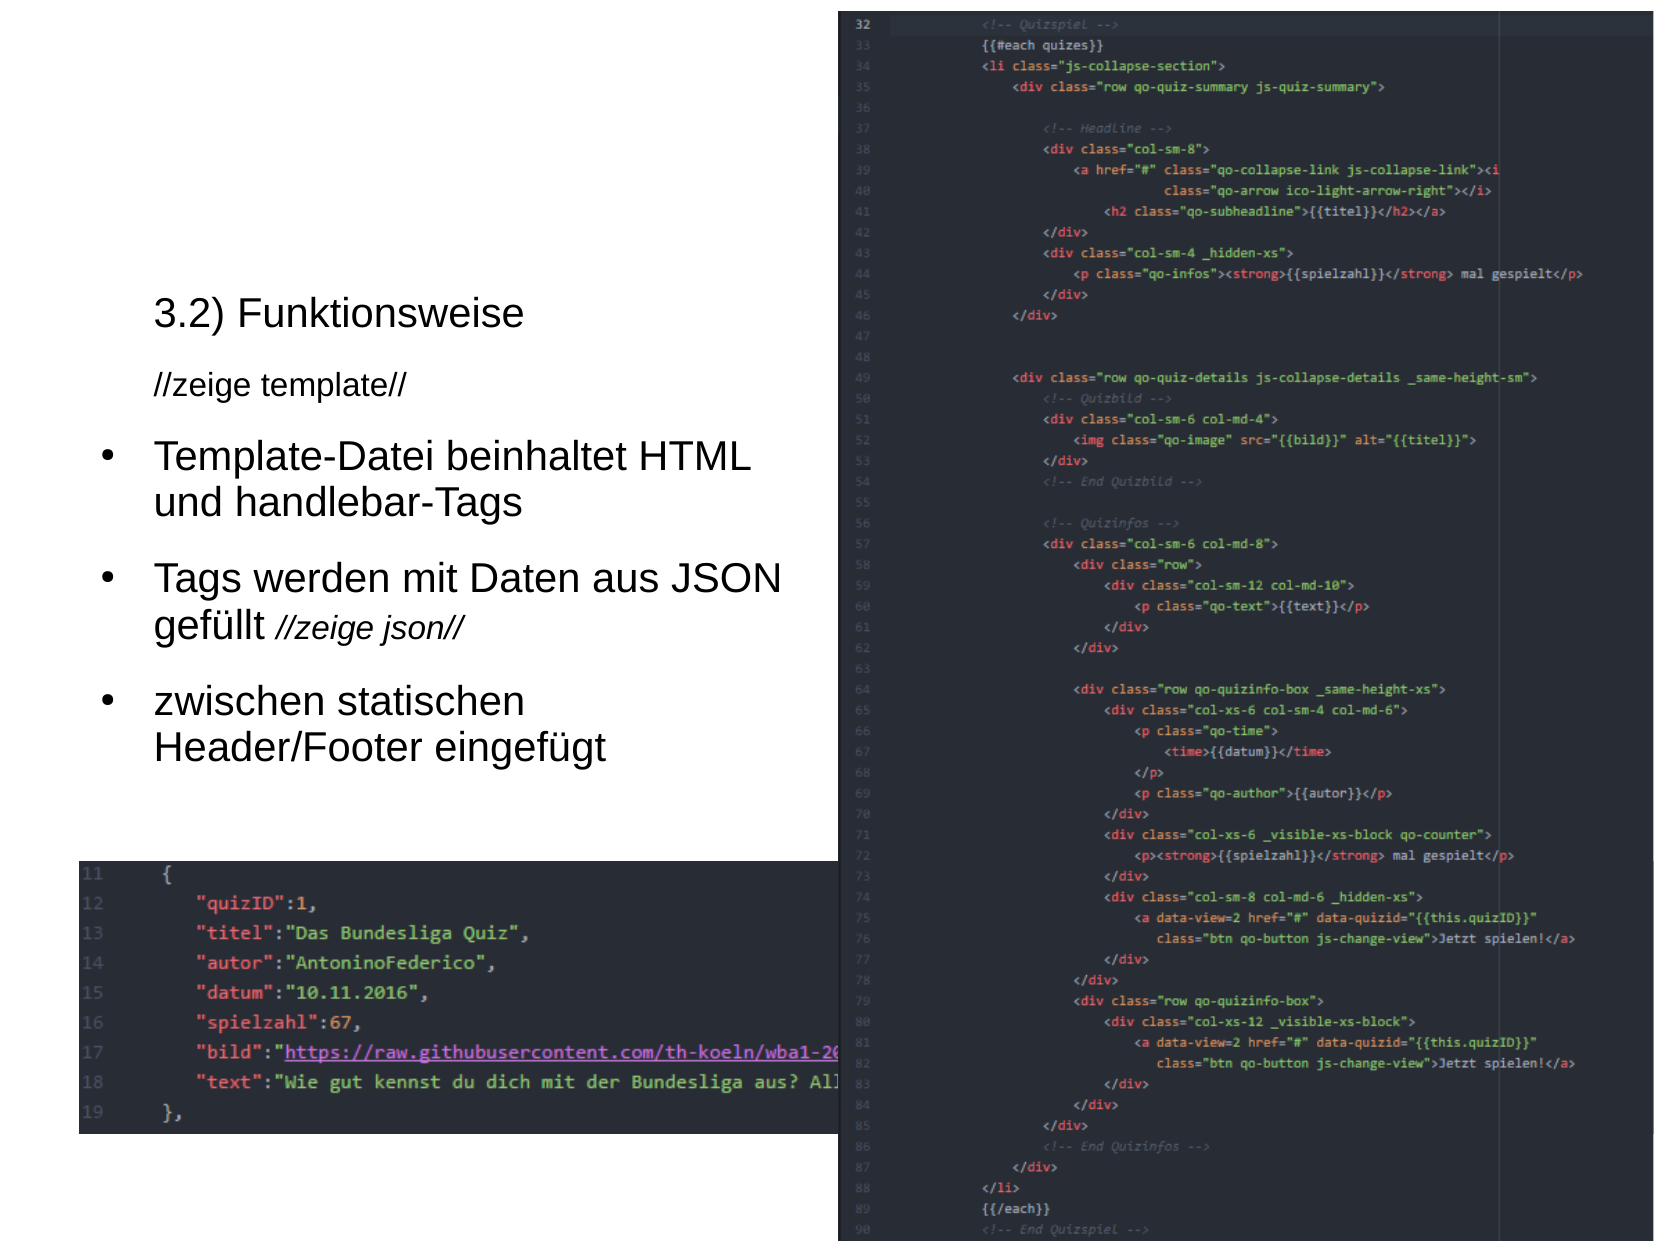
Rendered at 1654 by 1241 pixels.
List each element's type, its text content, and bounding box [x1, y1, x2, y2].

picture [79, 11, 1654, 1241]
list 3.2) Funktionsweise //zeige template// Template-Datei beinhaltet HTML und handlebar-Tags Tags werden mit Daten aus JSON gefüllt //zeige json// zwischen statischen Header/Footer eingefügt [82, 290, 804, 861]
